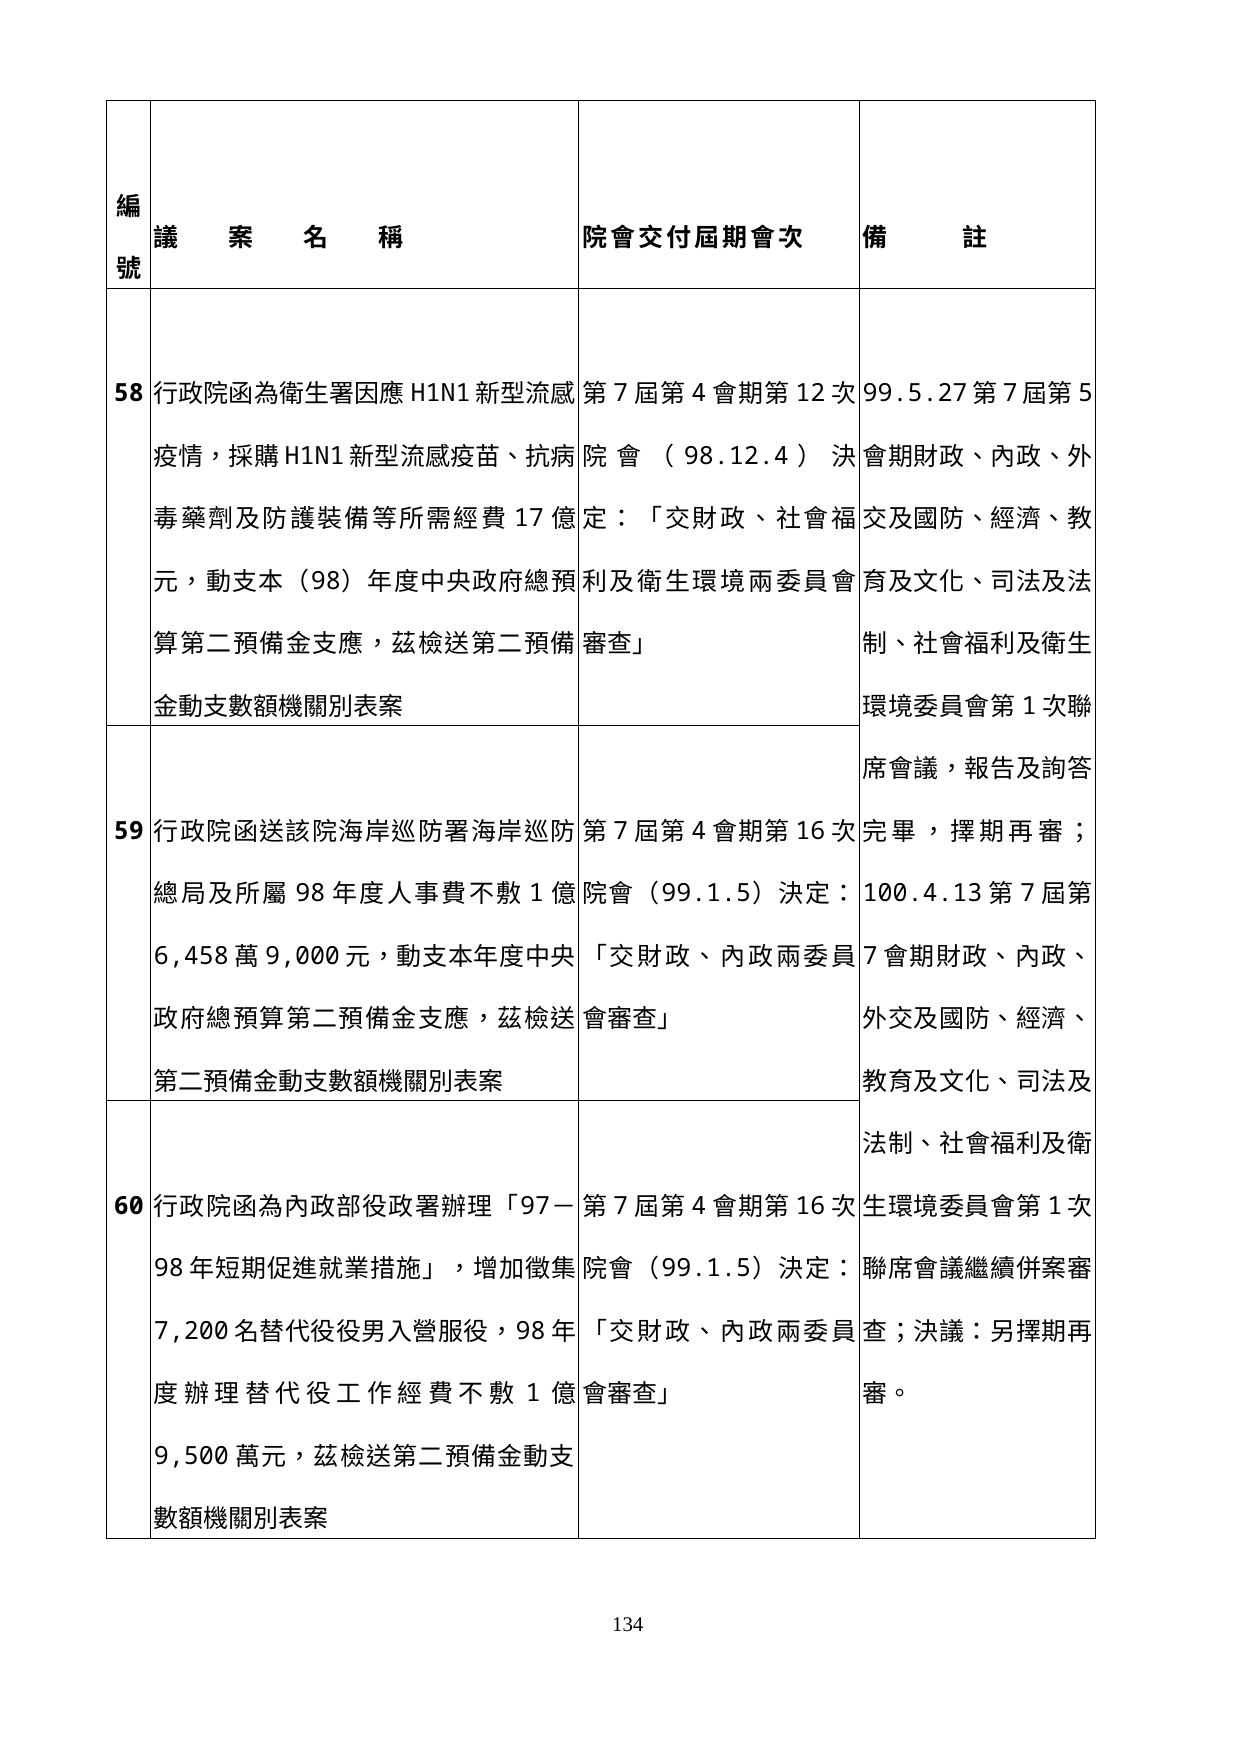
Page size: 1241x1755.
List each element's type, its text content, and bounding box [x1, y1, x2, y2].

table_cell [107, 726, 150, 1100]
table_header 編號 [107, 101, 150, 288]
table_cell [107, 1101, 150, 1538]
table_cell 第7屆第4會期第16次院會（99.1.5）決定：「交財政、內政兩委員會審查」 [579, 726, 859, 1100]
table_header 備 註 [860, 101, 1095, 288]
table_header 院會交付屆期會次 [579, 101, 859, 288]
table_cell [107, 289, 150, 725]
table_cell 行政院函送該院海岸巡防署海岸巡防總局及所屬98年度人事費不敷1億6,458萬9,000元，動支本年度中央政府總預算第二預備金支應，茲檢送第二預備金動支數額機關別表案 [151, 726, 578, 1100]
table_cell 第7屆第4會期第12次院會（98.12.4）決定：「交財政、社會福利及衛生環境兩委員會審查」 [579, 289, 859, 725]
table_cell 第7屆第4會期第16次院會（99.1.5）決定：「交財政、內政兩委員會審查」 [579, 1101, 859, 1538]
table_header 議 案 名 稱 [151, 101, 578, 288]
table_cell 99.5.27第7屆第5會期財政、內政、外交及國防、經濟、教育及文化、司法及法制、社會福利及衛生環境委員會第1次聯席會議，報告及詢答完畢，擇期再審；100.4.13第7屆第7會期財政、內政、外交及國防、經濟、教育及文化、司法及法制、社會福利及衛生環境委員會第1次聯席會議繼續併案審查；決議：另擇期再審。 [860, 289, 1095, 1538]
table_cell 行政院函為內政部役政署辦理「97－98年短期促進就業措施」，增加徵集7,200名替代役役男入營服役，98年度辦理替代役工作經費不敷1億9,500萬元，茲檢送第二預備金動支數額機關別表案 [151, 1101, 578, 1538]
table_cell 行政院函為衛生署因應H1N1新型流感疫情，採購H1N1新型流感疫苗、抗病毒藥劑及防護裝備等所需經費17億元，動支本（98）年度中央政府總預算第二預備金支應，茲檢送第二預備金動支數額機關別表案 [151, 289, 578, 725]
